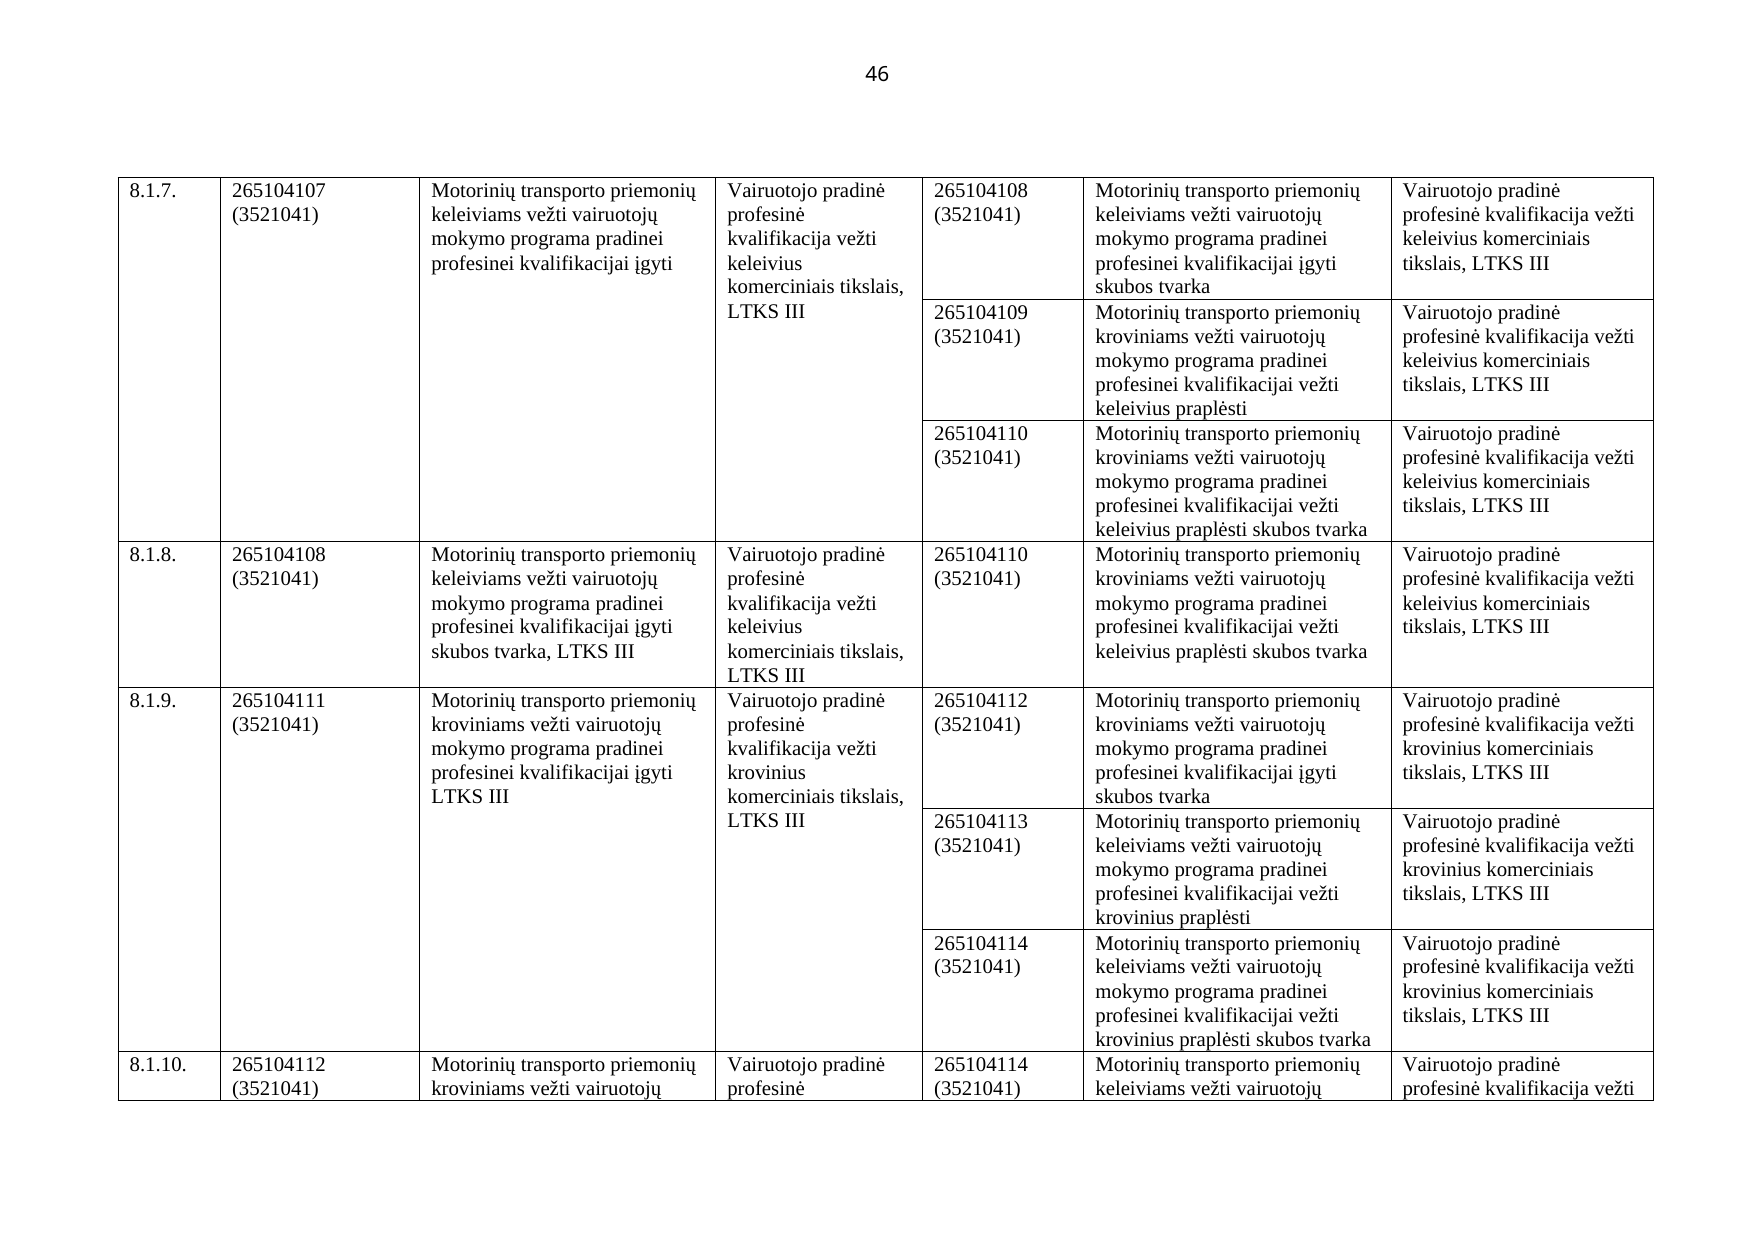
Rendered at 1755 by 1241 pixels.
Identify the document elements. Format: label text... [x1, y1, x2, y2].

table_cell Vairuotojo pradinė profesinė kvalifikacija vežti krovinius komerciniais tikslais, LTKS III [1392, 809, 1653, 929]
table_cell Vairuotojo pradinė profesinė kvalifikacija vežti keleivius komerciniais tikslais, LTKS III [1392, 178, 1653, 298]
table_cell 8.1.9. [119, 688, 220, 1051]
table_cell Vairuotojo pradinė profesinė kvalifikacija vežti keleivius komerciniais tikslais, LTKS III [1392, 300, 1653, 420]
table_cell 8.1.10. [119, 1052, 220, 1100]
table_cell Vairuotojo pradinė profesinė kvalifikacija vežti krovinius komerciniais tikslais, LTKS III [1392, 688, 1653, 808]
table_cell 265104108 (3521041) [923, 178, 1083, 298]
table_cell Vairuotojo pradinė profesinė kvalifikacija vežti keleivius komerciniais tikslais, LTKS III [716, 542, 922, 687]
table_cell Motorinių transporto priemonių keleiviams vežti vairuotojų mokymo programa pradinei profesinei kvalifikacijai vežti krovinius praplėsti skubos tvarka [1084, 930, 1391, 1051]
table_cell Motorinių transporto priemonių keleiviams vežti vairuotojų [1084, 1052, 1391, 1100]
table_cell Motorinių transporto priemonių kroviniams vežti vairuotojų mokymo programa pradinei profesinei kvalifikacijai vežti keleivius praplėsti skubos tvarka [1084, 421, 1391, 541]
table_cell 265104111 (3521041) [221, 688, 419, 1051]
table_cell Vairuotojo pradinė profesinė kvalifikacija vežti keleivius komerciniais tikslais, LTKS III [1392, 542, 1653, 687]
table_cell 8.1.8. [119, 542, 220, 687]
table_cell 265104113 (3521041) [923, 809, 1083, 929]
table_cell Motorinių transporto priemonių keleiviams vežti vairuotojų mokymo programa pradinei profesinei kvalifikacijai įgyti skubos tvarka, LTKS III [420, 542, 715, 687]
table_cell 8.1.7. [119, 178, 220, 541]
table_cell Motorinių transporto priemonių kroviniams vežti vairuotojų mokymo programa pradinei profesinei kvalifikacijai vežti keleivius praplėsti skubos tvarka [1084, 542, 1391, 687]
table_cell Motorinių transporto priemonių keleiviams vežti vairuotojų mokymo programa pradinei profesinei kvalifikacijai įgyti [420, 178, 715, 541]
table_cell 265104109 (3521041) [923, 300, 1083, 420]
table_cell Vairuotojo pradinė profesinė [716, 1052, 922, 1100]
table_cell Motorinių transporto priemonių kroviniams vežti vairuotojų [420, 1052, 715, 1100]
table_cell 265104110 (3521041) [923, 542, 1083, 687]
table_cell Motorinių transporto priemonių kroviniams vežti vairuotojų mokymo programa pradinei profesinei kvalifikacijai vežti keleivius praplėsti [1084, 300, 1391, 420]
table_cell Vairuotojo pradinė profesinė kvalifikacija vežti keleivius komerciniais tikslais, LTKS III [1392, 421, 1653, 541]
table_cell 265104112 (3521041) [221, 1052, 419, 1100]
table_cell 265104114 (3521041) [923, 930, 1083, 1051]
table_cell 265104108 (3521041) [221, 542, 419, 687]
table_cell 265104112 (3521041) [923, 688, 1083, 808]
table_cell Motorinių transporto priemonių kroviniams vežti vairuotojų mokymo programa pradinei profesinei kvalifikacijai įgyti skubos tvarka [1084, 688, 1391, 808]
table_cell 265104110 (3521041) [923, 421, 1083, 541]
table_cell Vairuotojo pradinė profesinė kvalifikacija vežti keleivius komerciniais tikslais, LTKS III [716, 178, 922, 541]
table_cell Motorinių transporto priemonių kroviniams vežti vairuotojų mokymo programa pradinei profesinei kvalifikacijai įgyti LTKS III [420, 688, 715, 1051]
table_cell 265104107 (3521041) [221, 178, 419, 541]
table_cell Vairuotojo pradinė profesinė kvalifikacija vežti krovinius komerciniais tikslais, LTKS III [716, 688, 922, 1051]
table_cell Vairuotojo pradinė profesinė kvalifikacija vežti krovinius komerciniais tikslais, LTKS III [1392, 930, 1653, 1051]
table_cell Vairuotojo pradinė profesinė kvalifikacija vežti [1392, 1052, 1653, 1100]
table_cell Motorinių transporto priemonių keleiviams vežti vairuotojų mokymo programa pradinei profesinei kvalifikacijai vežti krovinius praplėsti [1084, 809, 1391, 929]
table_cell Motorinių transporto priemonių keleiviams vežti vairuotojų mokymo programa pradinei profesinei kvalifikacijai įgyti skubos tvarka [1084, 178, 1391, 298]
table_cell 265104114 (3521041) [923, 1052, 1083, 1100]
